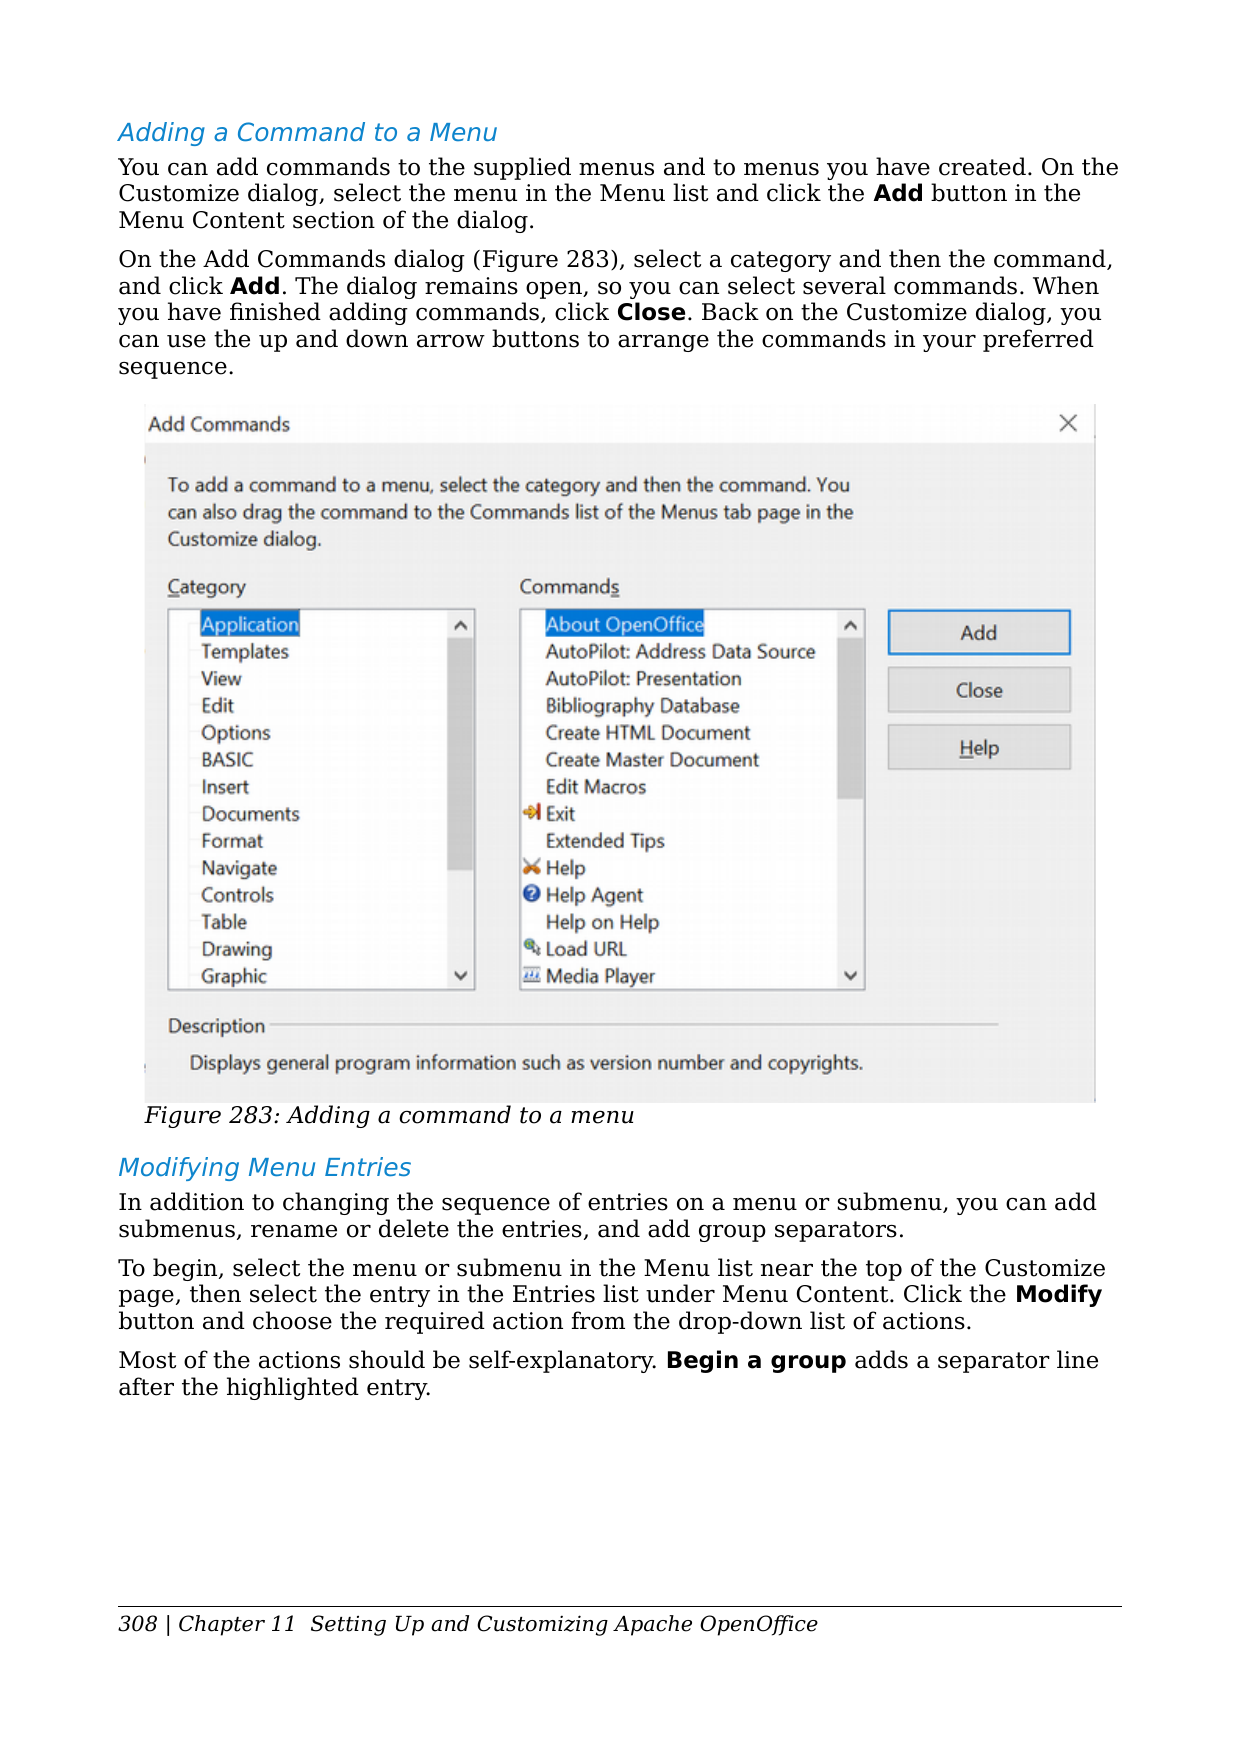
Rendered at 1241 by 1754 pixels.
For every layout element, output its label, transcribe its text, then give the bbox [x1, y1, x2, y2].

text You can add commands to the supplied menus and to menus you have created. On the Customize dialog, select the menu in the Menu list and click the Add button in the Menu Content section of the dialog. [118, 154, 1122, 234]
text Most of the actions should be self-explanatory. Begin a group adds a separator line after the highlighted entry. [118, 1347, 1122, 1401]
text In addition to changing the sequence of entries on a menu or submenu, you can add submenus, rename or delete the entries, and add group separators. [118, 1189, 1122, 1242]
subtitle Adding a Command to a Menu [118, 118, 1122, 147]
text Figure : Adding a command to a menu [144, 1103, 1096, 1129]
picture [144, 404, 1096, 1103]
text On the Add Commands dialog (Figure 283), select a category and then the command, and click Add. The dialog remains open, so you can select several commands. When you have finished adding commands, click Close. Back on the Customize dialog, you can use the up and down arrow buttons to arrange the commands in your preferred sequence. [118, 246, 1122, 379]
subtitle Modifying Menu Entries [118, 1153, 1122, 1183]
text To begin, select the menu or submenu in the Menu list near the top of the Customize page, then select the entry in the Entries list under Menu Content. Click the Modify button and choose the required action from the drop-down list of actions. [118, 1255, 1122, 1335]
